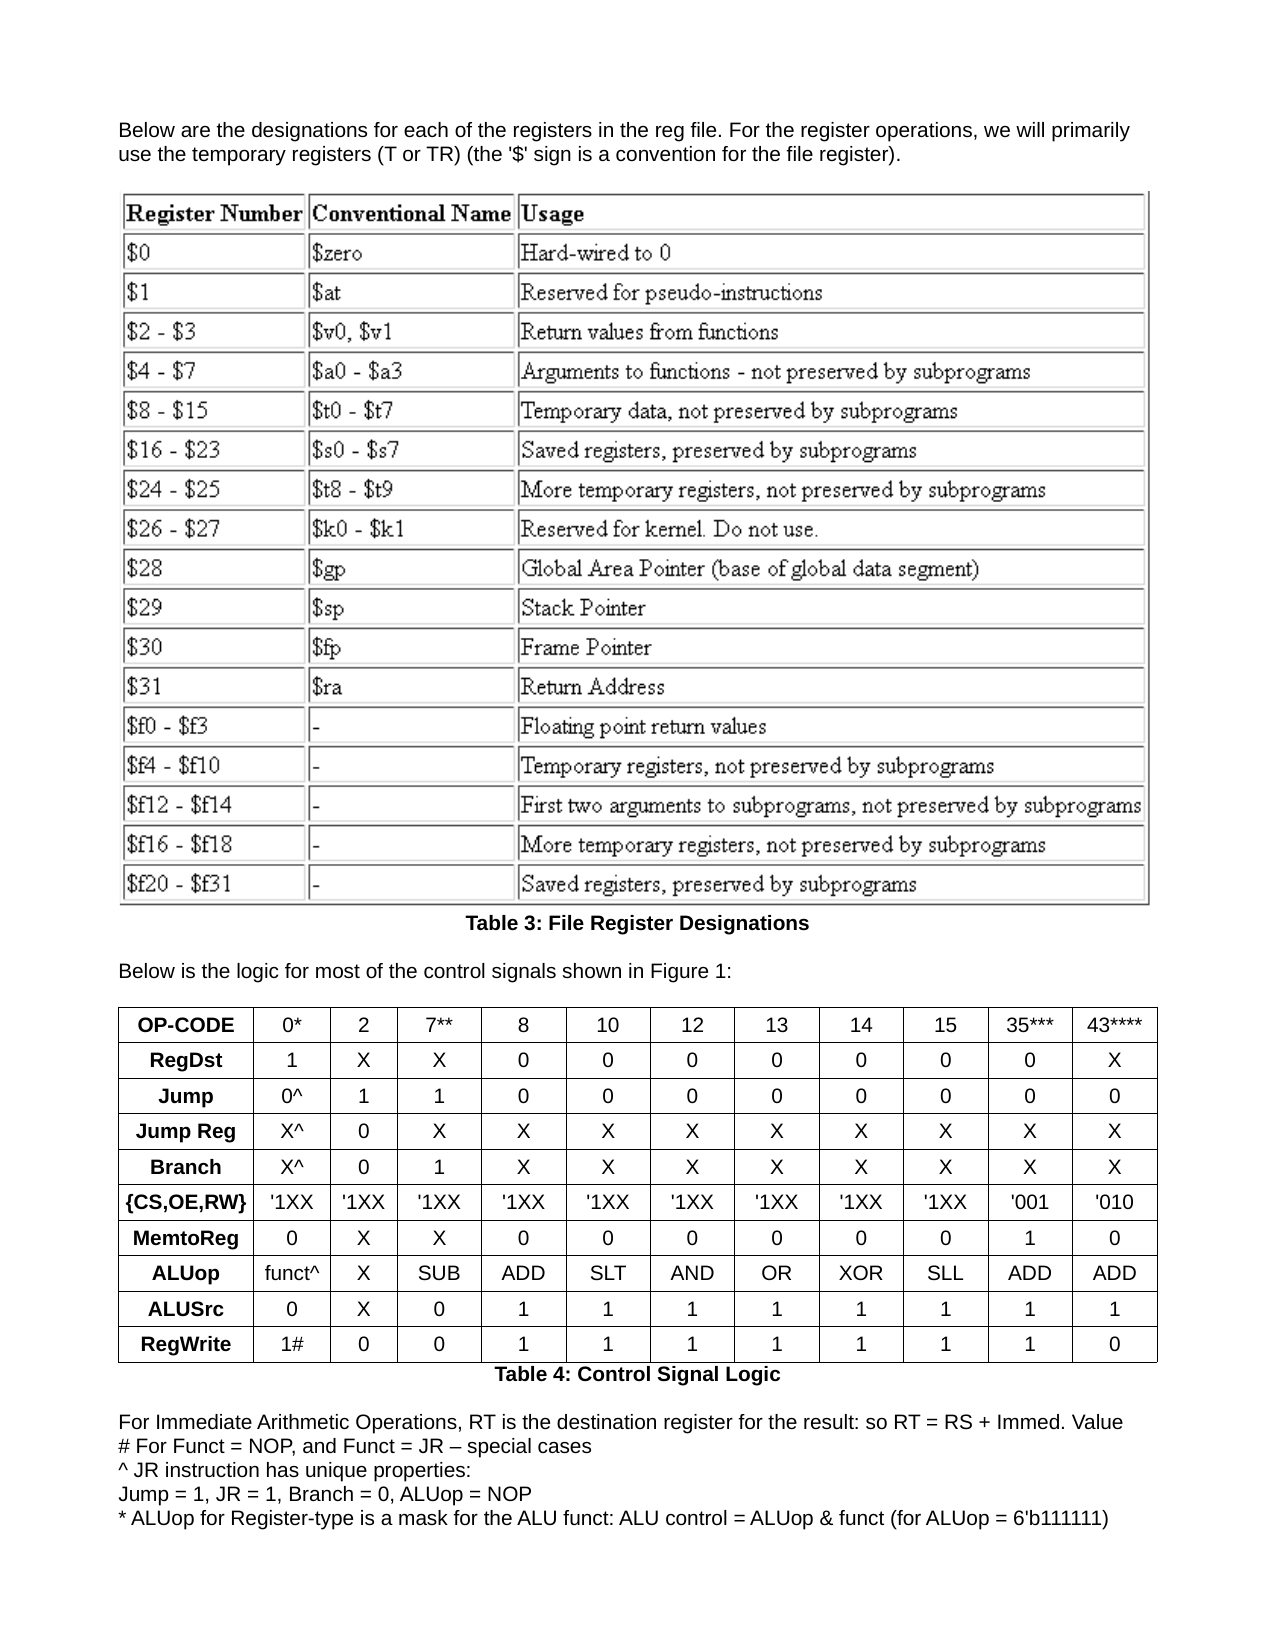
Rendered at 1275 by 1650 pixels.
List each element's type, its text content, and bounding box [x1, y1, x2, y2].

table_cell X^ [254, 1150, 330, 1184]
table_cell X [904, 1150, 988, 1184]
table_header 10 [567, 1008, 650, 1042]
table_cell SUB [398, 1256, 481, 1291]
table_cell XOR [820, 1256, 903, 1291]
table_cell 0 [1073, 1327, 1157, 1362]
table_cell X [735, 1150, 819, 1184]
table_cell SLL [904, 1256, 988, 1291]
table_cell 1 [398, 1079, 481, 1113]
table_cell 0 [567, 1043, 650, 1078]
table_cell 1 [567, 1327, 650, 1362]
table_cell 0 [482, 1043, 566, 1078]
table_cell 1 [820, 1292, 903, 1326]
table_header 12 [651, 1008, 734, 1042]
table_cell '1XX [651, 1185, 734, 1220]
table_cell 0 [904, 1043, 988, 1078]
table_header 2 [331, 1008, 397, 1042]
table_cell MemtoReg [119, 1221, 253, 1255]
table_cell 0 [331, 1114, 397, 1149]
table_cell 0 [567, 1079, 650, 1113]
table_cell X [567, 1114, 650, 1149]
table_cell Jump [119, 1079, 253, 1113]
table_cell '1XX [904, 1185, 988, 1220]
table_cell 0 [989, 1043, 1072, 1078]
table_cell X [331, 1256, 397, 1291]
table_cell X [398, 1221, 481, 1255]
table_cell 0 [254, 1221, 330, 1255]
picture [119, 191, 1156, 910]
table_cell '1XX [254, 1185, 330, 1220]
table_cell 1 [398, 1150, 481, 1184]
table_cell 0 [989, 1079, 1072, 1113]
table_cell funct^ [254, 1256, 330, 1291]
table_cell 1 [904, 1327, 988, 1362]
table_cell 1 [482, 1292, 566, 1326]
table_header 0* [254, 1008, 330, 1042]
table_cell ADD [482, 1256, 566, 1291]
table_cell 0 [331, 1327, 397, 1362]
table_cell 0 [904, 1079, 988, 1113]
table_cell 0 [398, 1327, 481, 1362]
table_cell X [398, 1114, 481, 1149]
table_cell SLT [567, 1256, 650, 1291]
table_cell RegDst [119, 1043, 253, 1078]
table_cell X [331, 1043, 397, 1078]
table_cell 0 [651, 1043, 734, 1078]
table_cell 1 [651, 1327, 734, 1362]
table_cell X [1073, 1043, 1157, 1078]
table_cell 1 [567, 1292, 650, 1326]
table_cell 1 [820, 1327, 903, 1362]
table_cell 1 [254, 1043, 330, 1078]
text Jump = 1, JR = 1, Branch = 0, ALUop = NOP [118, 1482, 1157, 1506]
table_cell 0 [735, 1043, 819, 1078]
table_header 15 [904, 1008, 988, 1042]
table_cell 1 [1073, 1292, 1157, 1326]
table_cell X [1073, 1150, 1157, 1184]
text For Immediate Arithmetic Operations, RT is the destination register for the result: so RT = RS + Immed. Value [118, 1410, 1157, 1434]
table_cell '1XX [331, 1185, 397, 1220]
table_header 35*** [989, 1008, 1072, 1042]
table_cell 0 [482, 1079, 566, 1113]
text Table 3: File Register Designations [118, 910, 1157, 935]
table_cell 1 [651, 1292, 734, 1326]
table_header 8 [482, 1008, 566, 1042]
table_cell 1 [482, 1327, 566, 1362]
text * ALUop for Register-type is a mask for the ALU funct: ALU control = ALUop & funct (for ALUop = 6'b111111) [118, 1506, 1157, 1529]
table_cell '001 [989, 1185, 1072, 1220]
table_cell 1 [989, 1221, 1072, 1255]
table_cell Jump Reg [119, 1114, 253, 1149]
table_cell 0 [735, 1221, 819, 1255]
table_cell 1 [989, 1292, 1072, 1326]
table_cell 0 [1073, 1079, 1157, 1113]
table_cell '1XX [398, 1185, 481, 1220]
table_cell '1XX [735, 1185, 819, 1220]
table_cell 0 [482, 1221, 566, 1255]
table_cell X [567, 1150, 650, 1184]
table_cell X [1073, 1114, 1157, 1149]
table_cell ALUSrc [119, 1292, 253, 1326]
table_cell 0 [735, 1079, 819, 1113]
table_cell X [651, 1150, 734, 1184]
table_cell Branch [119, 1150, 253, 1184]
table_cell X [735, 1114, 819, 1149]
text Below is the logic for most of the control signals shown in Figure 1: [118, 959, 1157, 983]
table_cell X [651, 1114, 734, 1149]
table_cell 0 [820, 1221, 903, 1255]
table_cell X [989, 1150, 1072, 1184]
table_header 43**** [1073, 1008, 1157, 1042]
table_cell 0 [254, 1292, 330, 1326]
table_cell X [820, 1114, 903, 1149]
table_cell X [482, 1150, 566, 1184]
table_cell '010 [1073, 1185, 1157, 1220]
table_cell 0 [1073, 1221, 1157, 1255]
table_cell X [482, 1114, 566, 1149]
table_cell 0 [651, 1221, 734, 1255]
table_header 14 [820, 1008, 903, 1042]
table_cell '1XX [482, 1185, 566, 1220]
table_cell 0 [820, 1043, 903, 1078]
table_cell 0^ [254, 1079, 330, 1113]
table_header OP-CODE [119, 1008, 253, 1042]
table_cell '1XX [567, 1185, 650, 1220]
table_cell 0 [331, 1150, 397, 1184]
table_header 7** [398, 1008, 481, 1042]
text # For Funct = NOP, and Funct = JR – special cases [118, 1434, 1157, 1458]
table_header 13 [735, 1008, 819, 1042]
table_cell {CS,OE,RW} [119, 1185, 253, 1220]
table_cell 0 [820, 1079, 903, 1113]
table_cell X [904, 1114, 988, 1149]
table_cell X [331, 1221, 397, 1255]
table_cell 0 [651, 1079, 734, 1113]
table_cell ADD [1073, 1256, 1157, 1291]
table_cell 1 [904, 1292, 988, 1326]
table_cell 0 [567, 1221, 650, 1255]
text Table 4: Control Signal Logic [118, 1363, 1157, 1386]
table_cell AND [651, 1256, 734, 1291]
table_cell 1 [331, 1079, 397, 1113]
table_cell X [331, 1292, 397, 1326]
table_cell 1# [254, 1327, 330, 1362]
table_cell 1 [989, 1327, 1072, 1362]
table_cell OR [735, 1256, 819, 1291]
table_cell X [989, 1114, 1072, 1149]
table_cell X [820, 1150, 903, 1184]
text ^ JR instruction has unique properties: [118, 1458, 1157, 1482]
table_cell 1 [735, 1327, 819, 1362]
table_cell 0 [904, 1221, 988, 1255]
table_cell 0 [398, 1292, 481, 1326]
table_cell ALUop [119, 1256, 253, 1291]
table_cell ADD [989, 1256, 1072, 1291]
table_cell X^ [254, 1114, 330, 1149]
table_cell X [398, 1043, 481, 1078]
table_cell '1XX [820, 1185, 903, 1220]
text Below are the designations for each of the registers in the reg file. For the register operations, we will primarily use the temporary registers (T or TR) (the '$' sign is a convention for the file register). [118, 118, 1157, 166]
table_cell RegWrite [119, 1327, 253, 1362]
table_cell 1 [735, 1292, 819, 1326]
